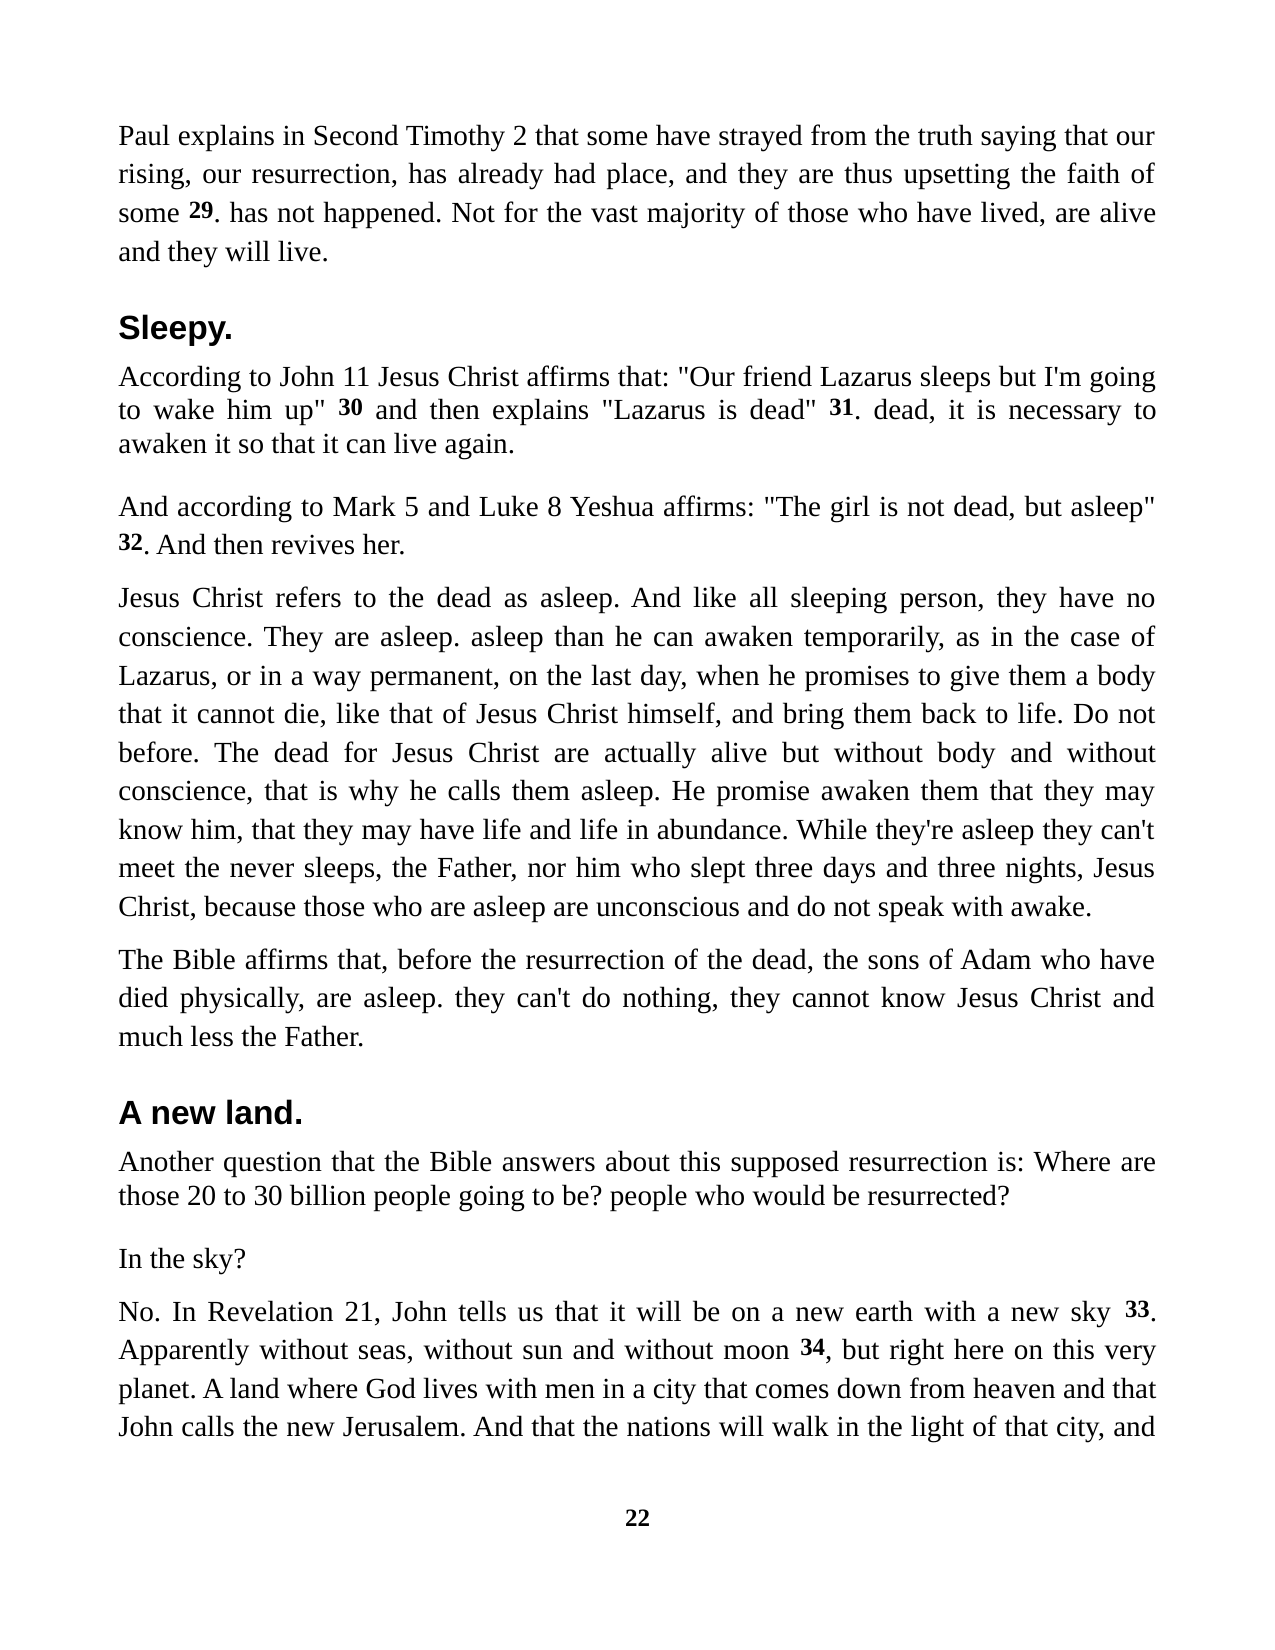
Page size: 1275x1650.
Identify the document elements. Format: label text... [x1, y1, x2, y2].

text According to John 11 Jesus Christ affirms that: "Our friend Lazarus sleeps but I'm going to wake him up" and then explains "Lazarus is dead" . dead, it is necessary to awaken it so that it can live again. [118, 359, 1157, 459]
text In the sky? [118, 1241, 1157, 1274]
text No. In Revelation 21, John tells us that it will be on a new earth with a new sky . Apparently without seas, without sun and without moon , but right here on this very planet. A land where God lives with men in a city that comes down from heaven and that John calls the new Jerusalem. And that the nations will walk in the light of that city, and [118, 1294, 1157, 1443]
text The Bible affirms that, before the resurrection of the dead, the sons of Adam who have died physically, are asleep. they can't do nothing, they cannot know Jesus Christ and much less the Father. [118, 942, 1157, 1053]
text Paul explains in Second Timothy 2 that some have strayed from the truth saying that our rising, our resurrection, has already had place, and they are thus upsetting the faith of some . has not happened. Not for the vast majority of those who have lived, are alive and they will live. [118, 118, 1157, 267]
text Another question that the Bible answers about this supposed resurrection is: Where are those 20 to 30 billion people going to be? people who would be resurrected? [118, 1144, 1157, 1211]
subtitle A new land. [118, 1093, 1157, 1132]
text And according to Mark 5 and Luke 8 Yeshua affirms: "The girl is not dead, but asleep" . And then revives her. [118, 489, 1157, 561]
subtitle Sleepy. [118, 308, 1157, 346]
text Jesus Christ refers to the dead as asleep. And like all sleeping person, they have no conscience. They are asleep. asleep than he can awaken temporarily, as in the case of Lazarus, or in a way permanent, on the last day, when he promises to give them a body that it cannot die, like that of Jesus Christ himself, and bring them back to life. Do not before. The dead for Jesus Christ are actually alive but without body and without conscience, that is why he calls them asleep. He promise awaken them that they may know him, that they may have life and life in abundance. While they're asleep they can't meet the never sleeps, the Father, nor him who slept three days and three nights, Jesus Christ, because those who are asleep are unconscious and do not speak with awake. [118, 581, 1157, 922]
